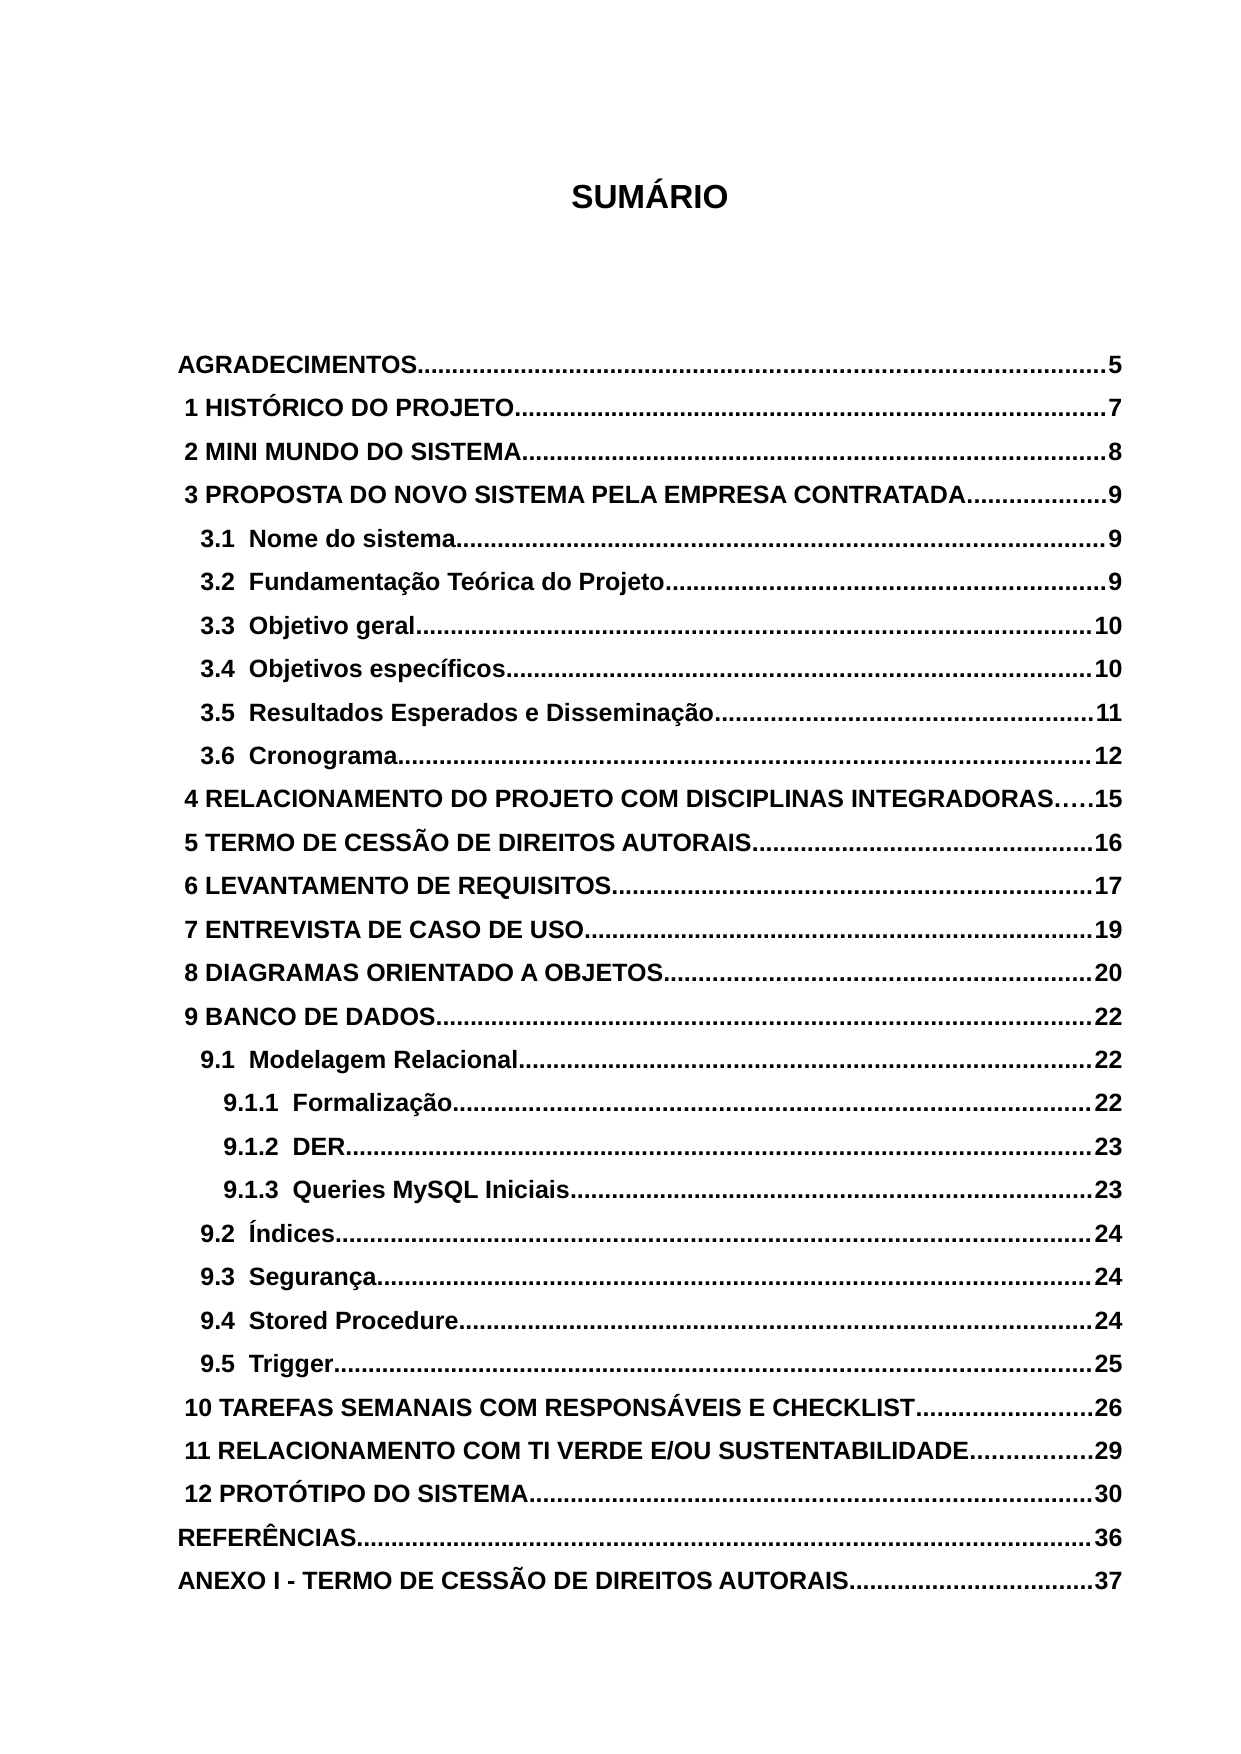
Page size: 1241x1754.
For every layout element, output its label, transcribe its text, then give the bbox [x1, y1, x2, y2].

text 4 Relacionamento do Projeto com Disciplinas Integradoras 15 [177, 784, 1122, 813]
text 3.4 Objetivos específicos 10 [200, 654, 1122, 683]
text 5 TERMO DE CESSÃO DE DIREITOS AUTORAIS 16 [177, 828, 1122, 857]
text 9.2 Índices 24 [200, 1219, 1122, 1247]
text Referências 36 [177, 1523, 1122, 1552]
text 9.5 Trigger 25 [200, 1349, 1122, 1378]
text 9 Banco de dados 22 [177, 1002, 1122, 1030]
text Agradecimentos 5 [177, 350, 1122, 379]
text 3.5 Resultados Esperados e Disseminação 11 [200, 697, 1122, 726]
text 2 Mini mundo do sistema 8 [177, 437, 1122, 466]
text 3.6 Cronograma 12 [200, 741, 1122, 770]
text 9.4 Stored Procedure 24 [200, 1306, 1122, 1334]
text 11 Relacionamento com TI Verde e/ou sustentabilidade 29 [177, 1436, 1122, 1465]
text 9.1.1 Formalização 22 [223, 1088, 1122, 1117]
text 6 Levantamento de requisitos 17 [177, 871, 1122, 900]
text 9.1.2 DER 23 [223, 1132, 1122, 1161]
text 3.2 Fundamentação Teórica do Projeto 9 [200, 567, 1122, 596]
text 1 Histórico do projeto 7 [177, 393, 1122, 422]
text 7 Entrevista de Caso de uso 19 [177, 915, 1122, 943]
subtitle Sumário [177, 177, 1122, 216]
text 12 Protótipo do sistema 30 [177, 1479, 1122, 1508]
text 9.1.3 Queries MySQL Iniciais 23 [223, 1175, 1122, 1204]
text 3.3 Objetivo geral 10 [200, 611, 1122, 639]
text 8 Diagramas Orientado a Objetos 20 [177, 958, 1122, 987]
text 3.1 Nome do sistema 9 [200, 524, 1122, 552]
text 10 Tarefas semanais com responsáveis e checklist 26 [177, 1392, 1122, 1421]
text 9.1 Modelagem Relacional 22 [200, 1045, 1122, 1074]
text aNEXO I - TERMO DE CESSÃO DE DIREITOS AUTORAIS 37 [177, 1566, 1122, 1595]
text 3 Proposta do novo sistema pela empresa Contratada 9 [177, 480, 1122, 509]
text 9.3 Segurança 24 [200, 1262, 1122, 1291]
